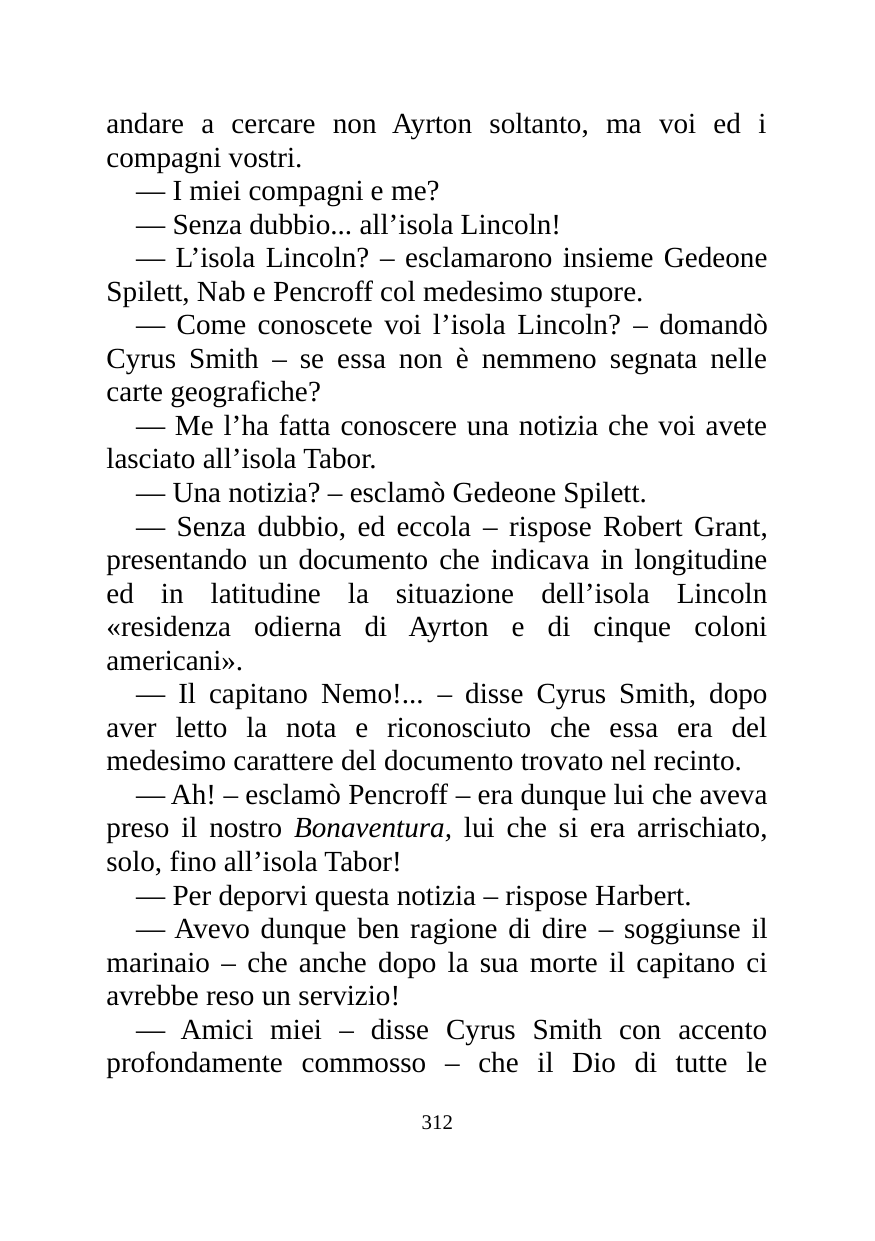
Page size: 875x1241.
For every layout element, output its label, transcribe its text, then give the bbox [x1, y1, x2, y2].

text — Come conoscete voi l’isola Lincoln? – domandò Cyrus Smith – se essa non è nemmeno segnata nelle carte geografiche? [106, 307, 768, 408]
text — Ah! – esclamò Pencroff – era dunque lui che aveva preso il nostro Bonaventura, lui che si era arrischiato, solo, fino all’isola Tabor! [106, 777, 768, 878]
text — Per deporvi questa notizia – rispose Harbert. [106, 878, 768, 911]
text — L’isola Lincoln? – esclamarono insieme Gedeone Spilett, Nab e Pencroff col medesimo stupore. [106, 240, 768, 307]
text — Senza dubbio... all’isola Lincoln! [106, 207, 768, 240]
text — Me l’ha fatta conoscere una notizia che voi avete lasciato all’isola Tabor. [106, 408, 768, 475]
text — I miei compagni e me? [106, 173, 768, 207]
text — Il capitano Nemo!... – disse Cyrus Smith, dopo aver letto la nota e riconosciuto che essa era del medesimo carattere del documento trovato nel recinto. [106, 676, 768, 777]
text — Avevo dunque ben ragione di dire – soggiunse il marinaio – che anche dopo la sua morte il capitano ci avrebbe reso un servizio! [106, 911, 768, 1012]
text — Amici miei – disse Cyrus Smith con accento profondamente commosso – che il Dio di tutte le [106, 1012, 768, 1079]
text — Senza dubbio, ed eccola – rispose Robert Grant, presentando un documento che indicava in longitudine ed in latitudine la situazione dell’isola Lincoln «residenza odierna di Ayrton e di cinque coloni americani». [106, 509, 768, 676]
text — Una notizia? – esclamò Gedeone Spilett. [106, 475, 768, 509]
text andare a cercare non Ayrton soltanto, ma voi ed i compagni vostri. [106, 106, 768, 173]
